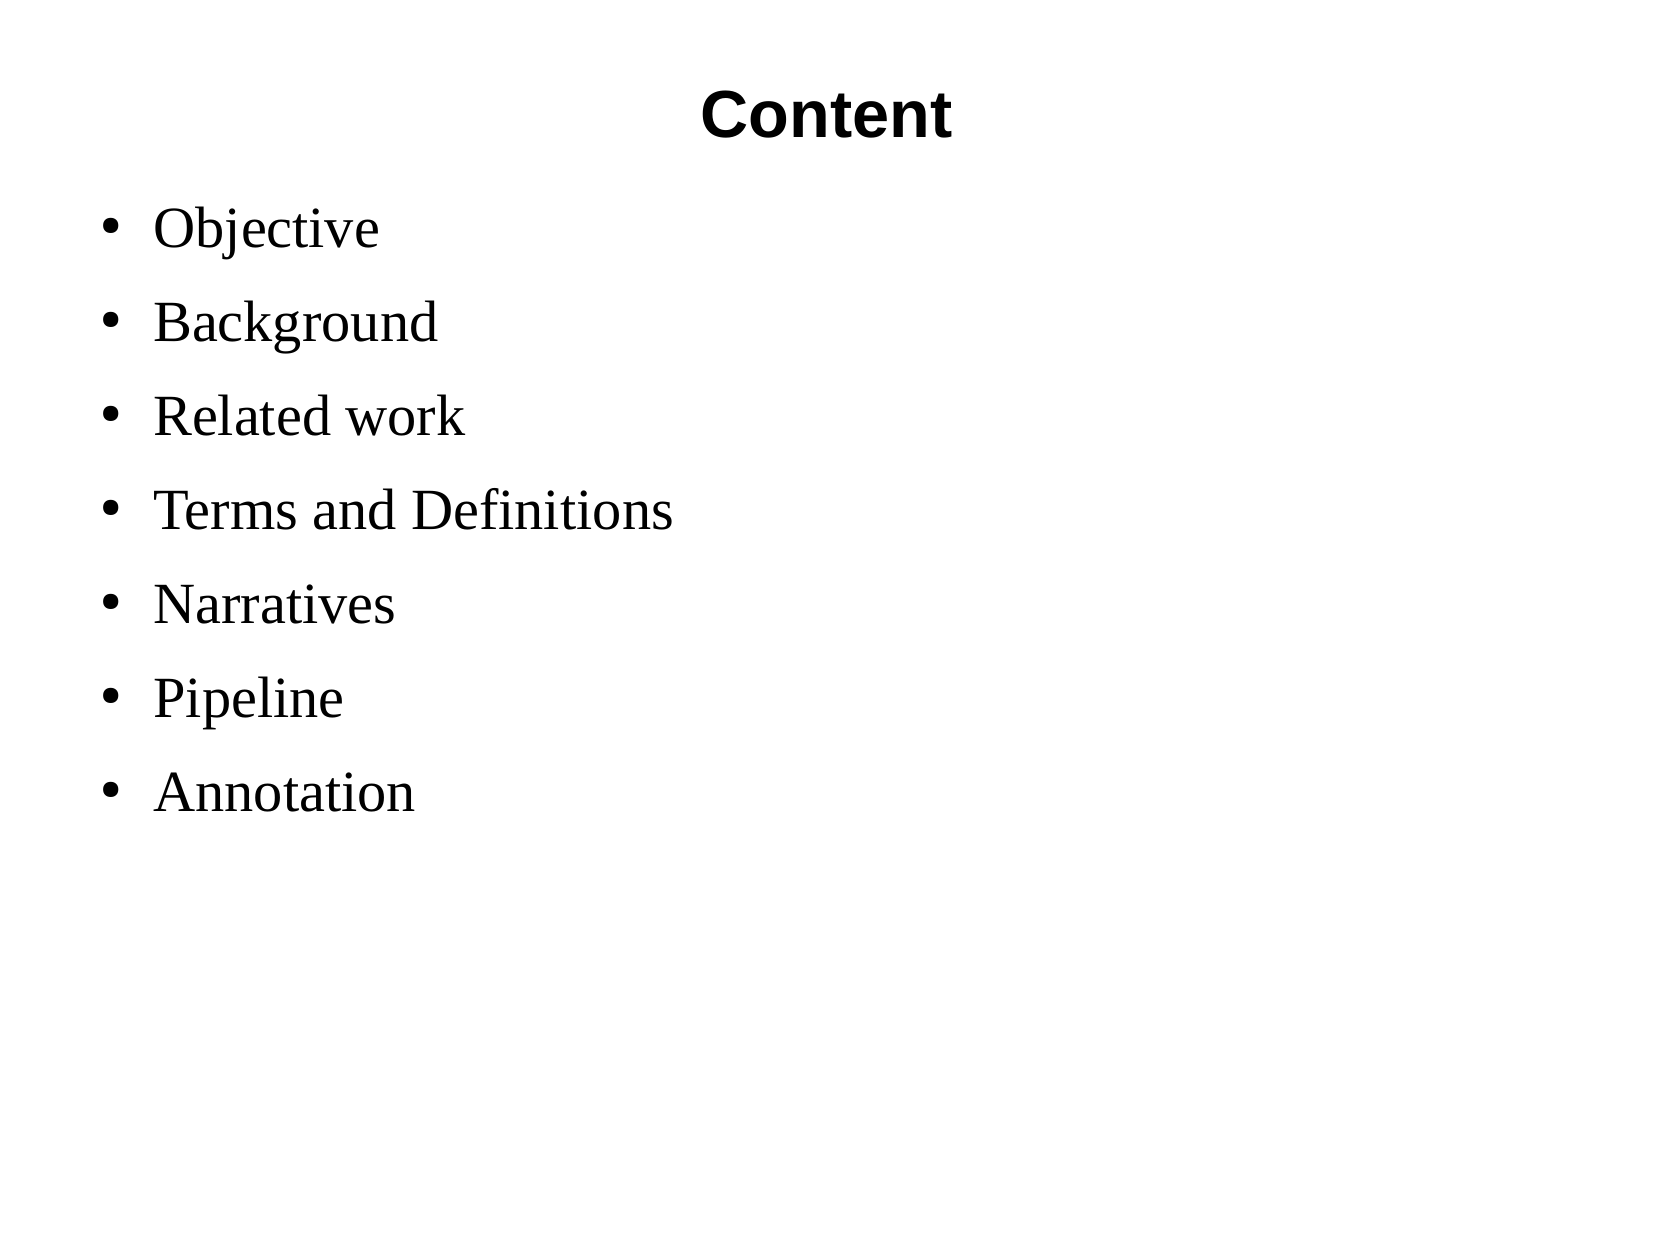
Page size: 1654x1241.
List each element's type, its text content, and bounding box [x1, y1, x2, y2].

list Objective Background Related work Terms and Definitions Narratives Pipeline Annotation [82, 195, 1571, 1035]
title Content [82, 49, 1571, 181]
